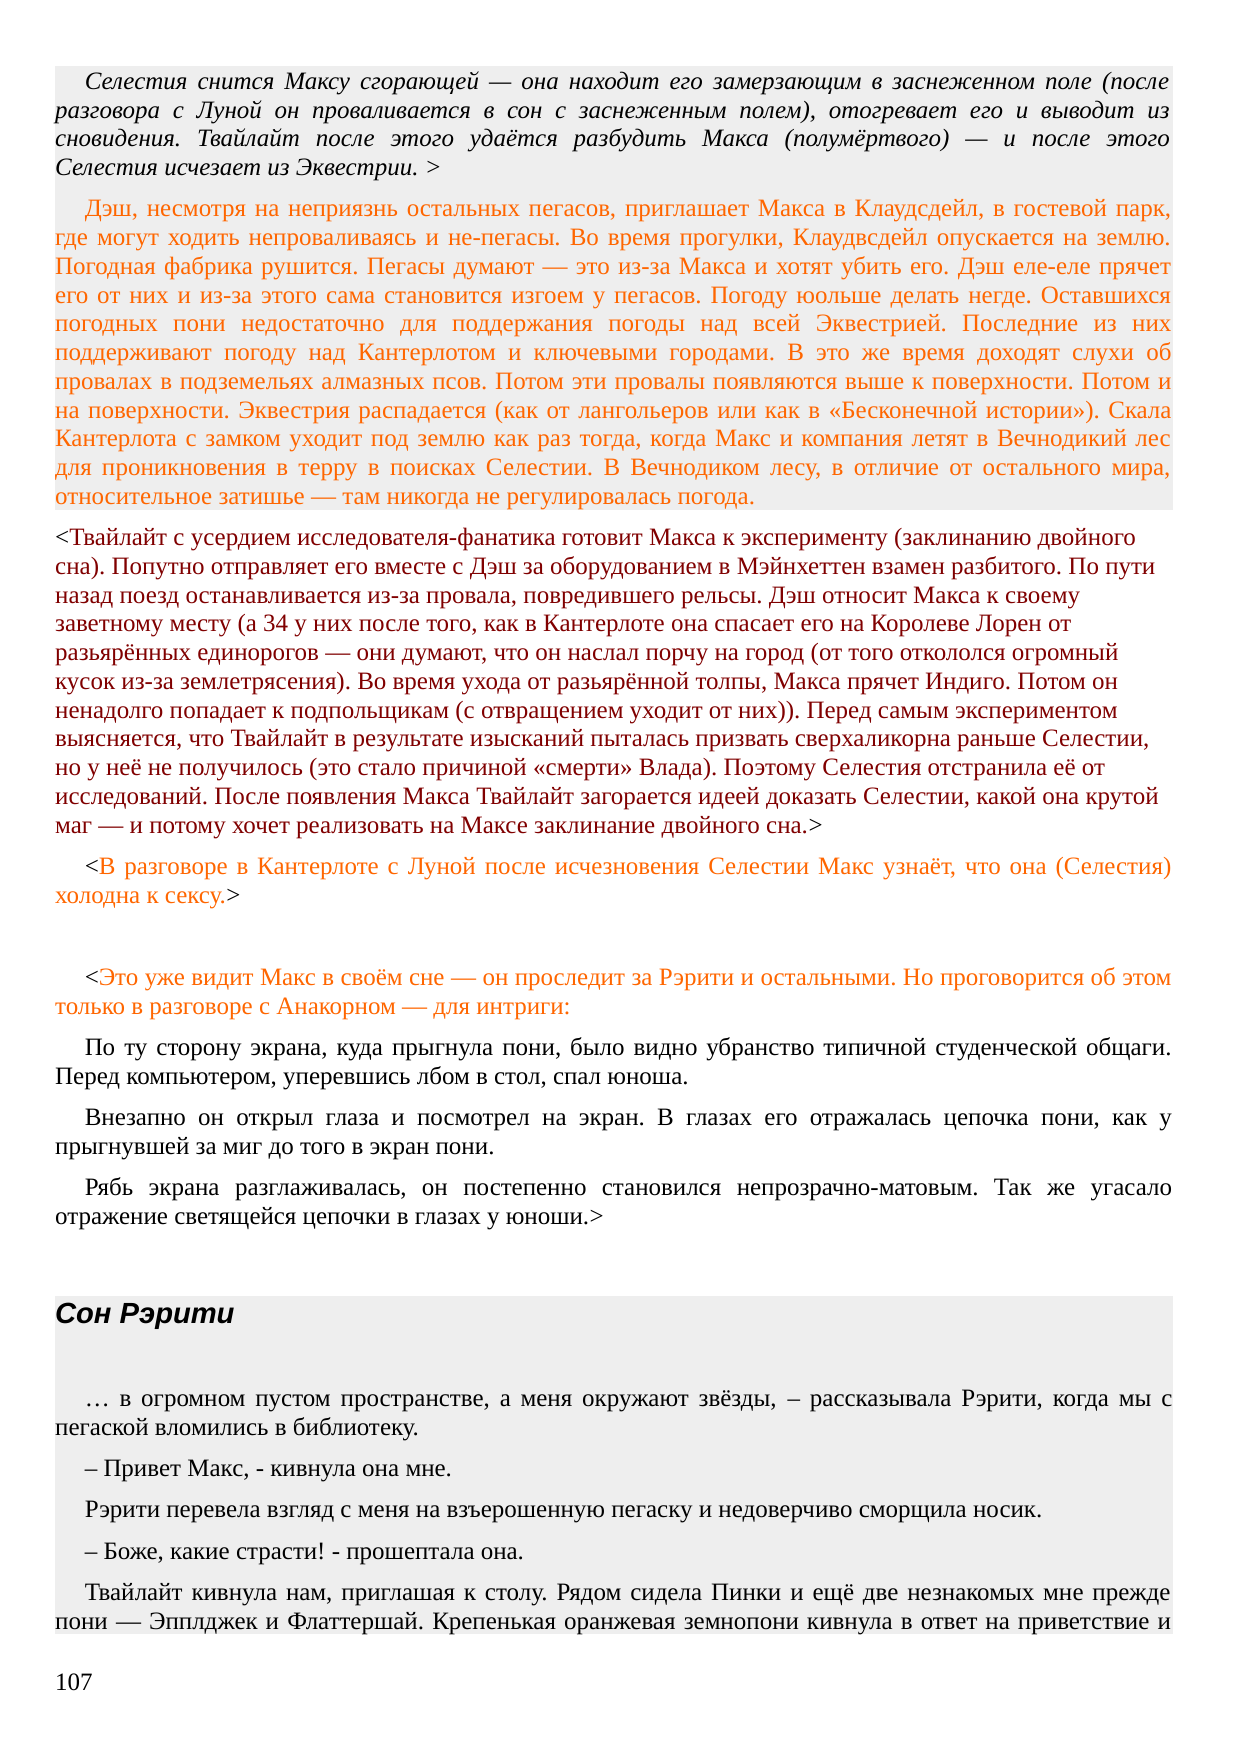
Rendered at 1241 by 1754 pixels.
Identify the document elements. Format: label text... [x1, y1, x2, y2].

text <В разговоре в Кантерлоте с Луной после исчезновения Селестии Макс узнаёт, что она (Селестия) холодна к сексу.> [55, 851, 1173, 908]
text Селестия снится Максу сгорающей — она находит его замерзающим в заснеженном поле (после разговора с Луной он проваливается в сон с заснеженным полем), отогревает его и выводит из сновидения. Твайлайт после этого удаётся разбудить Макса (полумёртвого) — и после этого Селестия исчезает из Эквестрии. > [55, 66, 1173, 181]
text <Это уже видит Макс в своём сне — он проследит за Рэрити и остальными. Но проговорится об этом только в разговоре с Анакорном — для интриги: [55, 962, 1173, 1020]
text Внезапно он открыл глаза и посмотрел на экран. В глазах его отражалась цепочка пони, как у прыгнувшей за миг до того в экран пони. [55, 1102, 1173, 1160]
subtitle Сон Рэрити [55, 1296, 1173, 1329]
text … в огромном пустом пространстве, а меня окружают звёзды, – рассказывала Рэрити, когда мы с пегаской вломились в библиотеку. [55, 1383, 1173, 1441]
text – Боже, какие страсти! - прошептала она. [55, 1536, 1173, 1564]
text По ту сторону экрана, куда прыгнула пони, было видно убранство типичной студенческой общаги. Перед компьютером, уперевшись лбом в стол, спал юноша. [55, 1032, 1173, 1090]
text Твайлайт кивнула нам, приглашая к столу. Рядом сидела Пинки и ещё две незнакомых мне прежде пони — Эпплджек и Флаттершай. Крепенькая оранжевая земнопони кивнула в ответ на приветствие и [55, 1577, 1173, 1634]
text Рябь экрана разглаживалась, он постепенно становился непрозрачно-матовым. Так же угасало отражение светящейся цепочки в глазах у юноши.> [55, 1172, 1173, 1230]
text <Твайлайт с усердием исследователя-фанатика готовит Макса к эксперименту (заклинанию двойного сна). Попутно отправляет его вместе с Дэш за оборудованием в Мэйнхеттен взамен разбитого. По пути назад поезд останавливается из-за провала, повредившего рельсы. Дэш относит Макса к своему заветному месту (а 34 у них после того, как в Кантерлоте она спасает его на Королеве Лорен от разьярённых единорогов — они думают, что он наслал порчу на город (от того откололся огромный кусок из-за землетрясения). Во время ухода от разьярённой толпы, Макса прячет Индиго. Потом он ненадолго попадает к подпольщикам (с отвращением уходит от них)). Перед самым экспериментом выясняется, что Твайлайт в результате изысканий пыталась призвать сверхаликорна раньше Селестии, но у неё не получилось (это стало причиной «смерти» Влада). Поэтому Селестия отстранила её от исследований. После появления Макса Твайлайт загорается идеей доказать Селестии, какой она крутой маг — и потому хочет реализовать на Максе заклинание двойного сна.> [55, 522, 1173, 838]
text – Привет Макс, - кивнула она мне. [55, 1453, 1173, 1482]
text Рэрити перевела взгляд с меня на взъерошенную пегаску и недоверчиво сморщила носик. [55, 1494, 1173, 1523]
text Дэш, несмотря на неприязнь остальных пегасов, приглашает Макса в Клаудсдейл, в гостевой парк, где могут ходить непроваливаясь и не-пегасы. Во время прогулки, Клаудвсдейл опускается на землю. Погодная фабрика рушится. Пегасы думают — это из-за Макса и хотят убить его. Дэш еле-еле прячет его от них и из-за этого сама становится изгоем у пегасов. Погоду юольше делать негде. Оставшихся погодных пони недостаточно для поддержания погоды над всей Эквестрией. Последние из них поддерживают погоду над Кантерлотом и ключевыми городами. В это же время доходят слухи об провалах в подземельях алмазных псов. Потом эти провалы появляются выше к поверхности. Потом и на поверхности. Эквестрия распадается (как от лангольеров или как в «Бесконечной истории»). Скала Кантерлота с замком уходит под землю как раз тогда, когда Макс и компания летят в Вечнодикий лес для проникновения в терру в поисках Селестии. В Вечнодиком лесу, в отличие от остального мира, относительное затишье — там никогда не регулировалась погода. [55, 193, 1173, 510]
